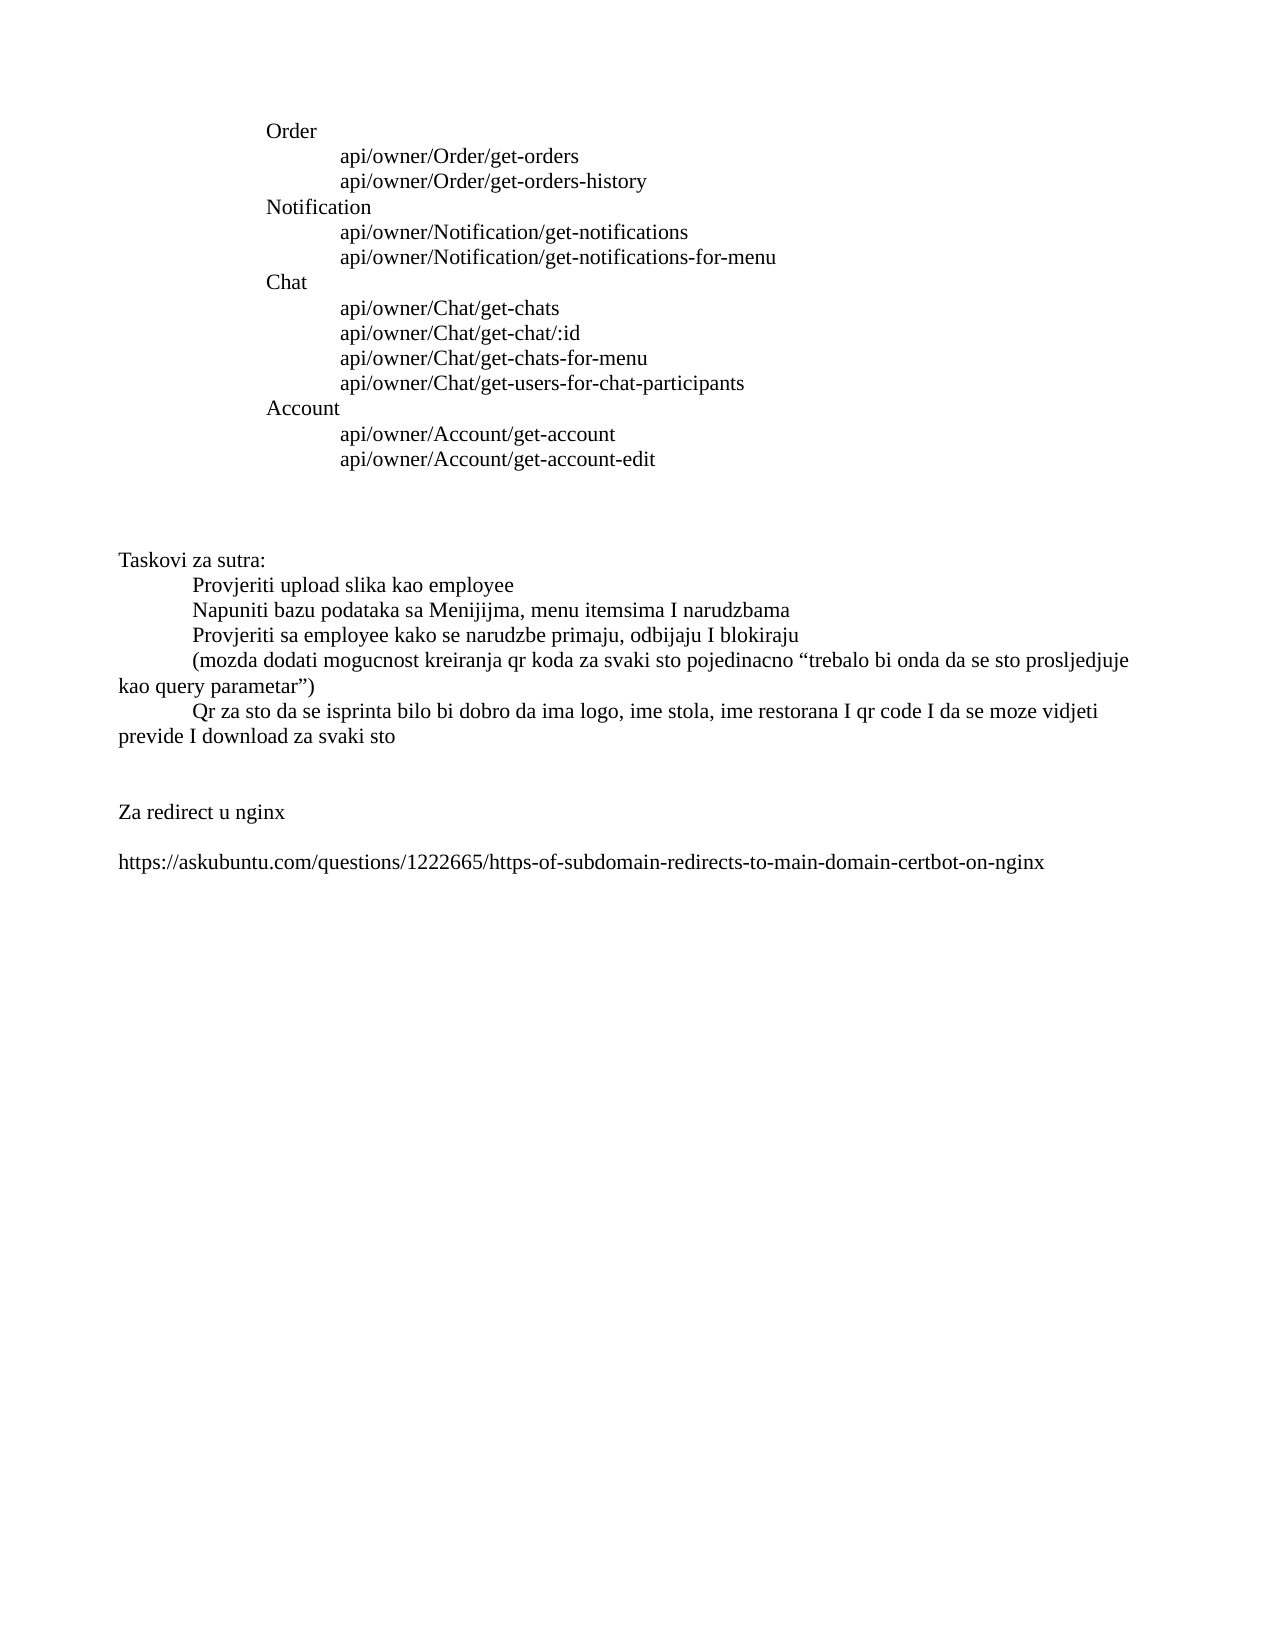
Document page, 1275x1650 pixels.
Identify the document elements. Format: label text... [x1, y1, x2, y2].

text (mozda dodati mogucnost kreiranja qr koda za svaki sto pojedinacno “trebalo bi onda da se sto prosljedjuje kao query parametar”) [118, 647, 1157, 698]
text api/owner/Chat/get-chat/:id [118, 320, 1157, 345]
text api/owner/Chat/get-users-for-chat-participants [118, 370, 1157, 395]
text Chat [118, 269, 1157, 294]
text Account [118, 395, 1157, 421]
text Order [118, 118, 1157, 143]
text api/owner/Chat/get-chats [118, 294, 1157, 320]
text Qr za sto da se isprinta bilo bi dobro da ima logo, ime stola, ime restorana I qr code I da se moze vidjeti previde I download za svaki sto [118, 698, 1157, 748]
text Napuniti bazu podataka sa Menijijma, menu itemsima I narudzbama [118, 597, 1157, 622]
text Za redirect u nginx [118, 799, 1157, 824]
text api/owner/Order/get-orders-history [118, 168, 1157, 194]
text Provjeriti sa employee kako se narudzbe primaju, odbijaju I blokiraju [118, 622, 1157, 647]
text api/owner/Notification/get-notifications-for-menu [118, 244, 1157, 269]
text Provjeriti upload slika kao employee [118, 572, 1157, 597]
text api/owner/Order/get-orders [118, 143, 1157, 168]
text api/owner/Notification/get-notifications [118, 219, 1157, 244]
text Taskovi za sutra: [118, 547, 1157, 572]
text Notification [118, 194, 1157, 219]
text api/owner/Chat/get-chats-for-menu [118, 345, 1157, 370]
text api/owner/Account/get-account [118, 421, 1157, 446]
text https://askubuntu.com/questions/1222665/https-of-subdomain-redirects-to-main-domain-certbot-on-nginx [118, 849, 1157, 874]
text api/owner/Account/get-account-edit [118, 446, 1157, 471]
